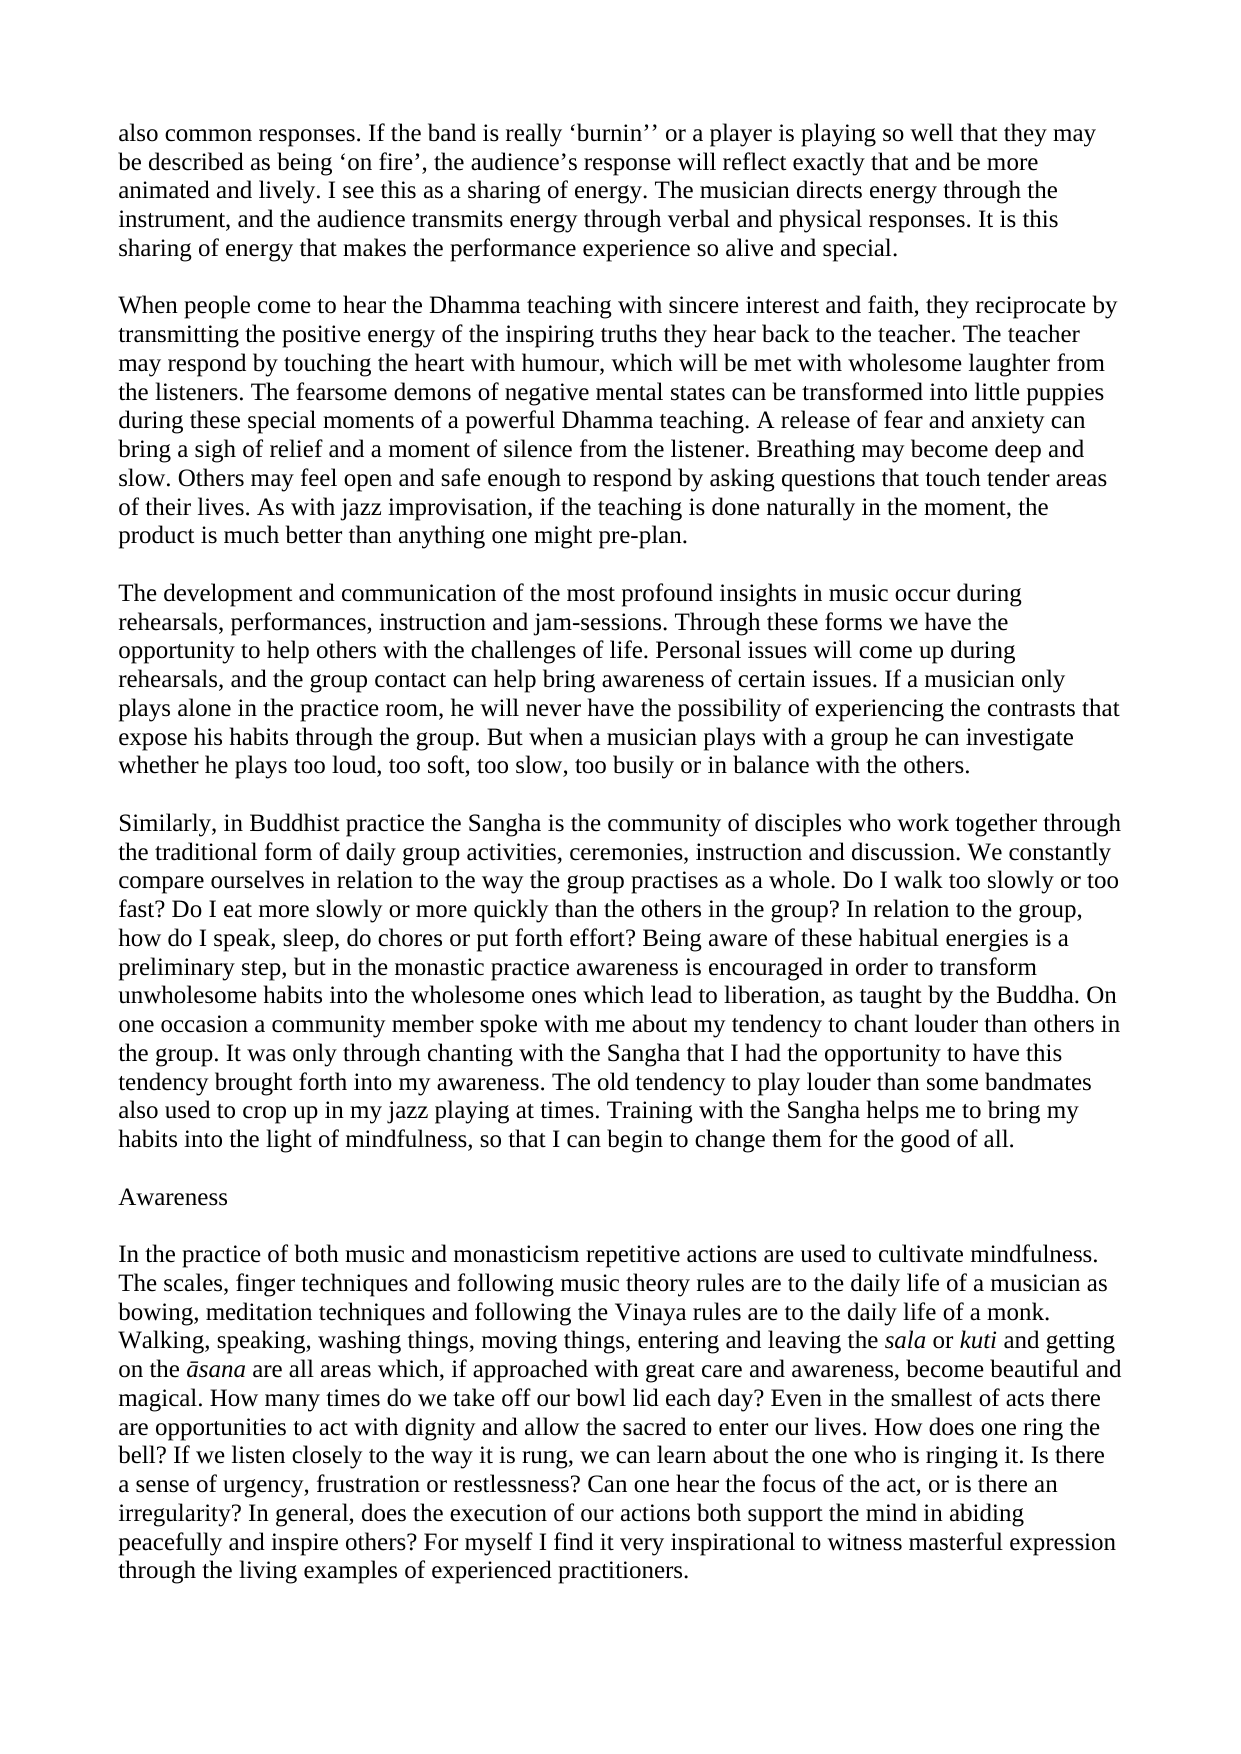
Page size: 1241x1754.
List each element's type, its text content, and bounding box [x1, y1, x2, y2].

text In the practice of both music and monasticism repetitive actions are used to cultivate mindfulness. The scales, finger techniques and following music theory rules are to the daily life of a musician as bowing, meditation techniques and following the Vinaya rules are to the daily life of a monk. Walking, speaking, washing things, moving things, entering and leaving the sala or kuti and getting on the āsana are all areas which, if approached with great care and awareness, become beautiful and magical. How many times do we take off our bowl lid each day? Even in the smallest of acts there are opportunities to act with dignity and allow the sacred to enter our lives. How does one ring the bell? If we listen closely to the way it is rung, we can learn about the one who is ringing it. Is there a sense of urgency, frustration or restlessness? Can one hear the focus of the act, or is there an irregularity? In general, does the execution of our actions both support the mind in abiding peacefully and inspire others? For myself I find it very inspirational to witness masterful expression through the living examples of experienced practitioners. [118, 1239, 1122, 1584]
text Awareness [118, 1182, 1122, 1211]
text also common responses. If the band is really ‘burnin’’ or a player is playing so well that they may be described as being ‘on fire’, the audience’s response will reflect exactly that and be more animated and lively. I see this as a sharing of energy. The musician directs energy through the instrument, and the audience transmits energy through verbal and physical responses. It is this sharing of energy that makes the performance experience so alive and special. [118, 118, 1122, 262]
text The development and communication of the most profound insights in music occur during rehearsals, performances, instruction and jam-sessions. Through these forms we have the opportunity to help others with the challenges of life. Personal issues will come up during rehearsals, and the group contact can help bring awareness of certain issues. If a musician only plays alone in the practice room, he will never have the possibility of experiencing the contrasts that expose his habits through the group. But when a musician plays with a group he can investigate whether he plays too loud, too soft, too slow, too busily or in balance with the others. [118, 578, 1122, 779]
text When people come to hear the Dhamma teaching with sincere interest and faith, they reciprocate by transmitting the positive energy of the inspiring truths they hear back to the teacher. The teacher may respond by touching the heart with humour, which will be met with wholesome laughter from the listeners. The fearsome demons of negative mental states can be transformed into little puppies during these special moments of a powerful Dhamma teaching. A release of fear and anxiety can bring a sigh of relief and a moment of silence from the listener. Breathing may become deep and slow. Others may feel open and safe enough to respond by asking questions that touch tender areas of their lives. As with jazz improvisation, if the teaching is done naturally in the moment, the product is much better than anything one might pre-plan. [118, 291, 1122, 549]
text Similarly, in Buddhist practice the Sangha is the community of disciples who work together through the traditional form of daily group activities, ceremonies, instruction and discussion. We constantly compare ourselves in relation to the way the group practises as a whole. Do I walk too slowly or too fast? Do I eat more slowly or more quickly than the others in the group? In relation to the group, how do I speak, sleep, do chores or put forth effort? Being aware of these habitual energies is a preliminary step, but in the monastic practice awareness is encouraged in order to transform unwholesome habits into the wholesome ones which lead to liberation, as taught by the Buddha. On one occasion a community member spoke with me about my tendency to chant louder than others in the group. It was only through chanting with the Sangha that I had the opportunity to have this tendency brought forth into my awareness. The old tendency to play louder than some bandmates also used to crop up in my jazz playing at times. Training with the Sangha helps me to bring my habits into the light of mindfulness, so that I can begin to change them for the good of all. [118, 808, 1122, 1153]
